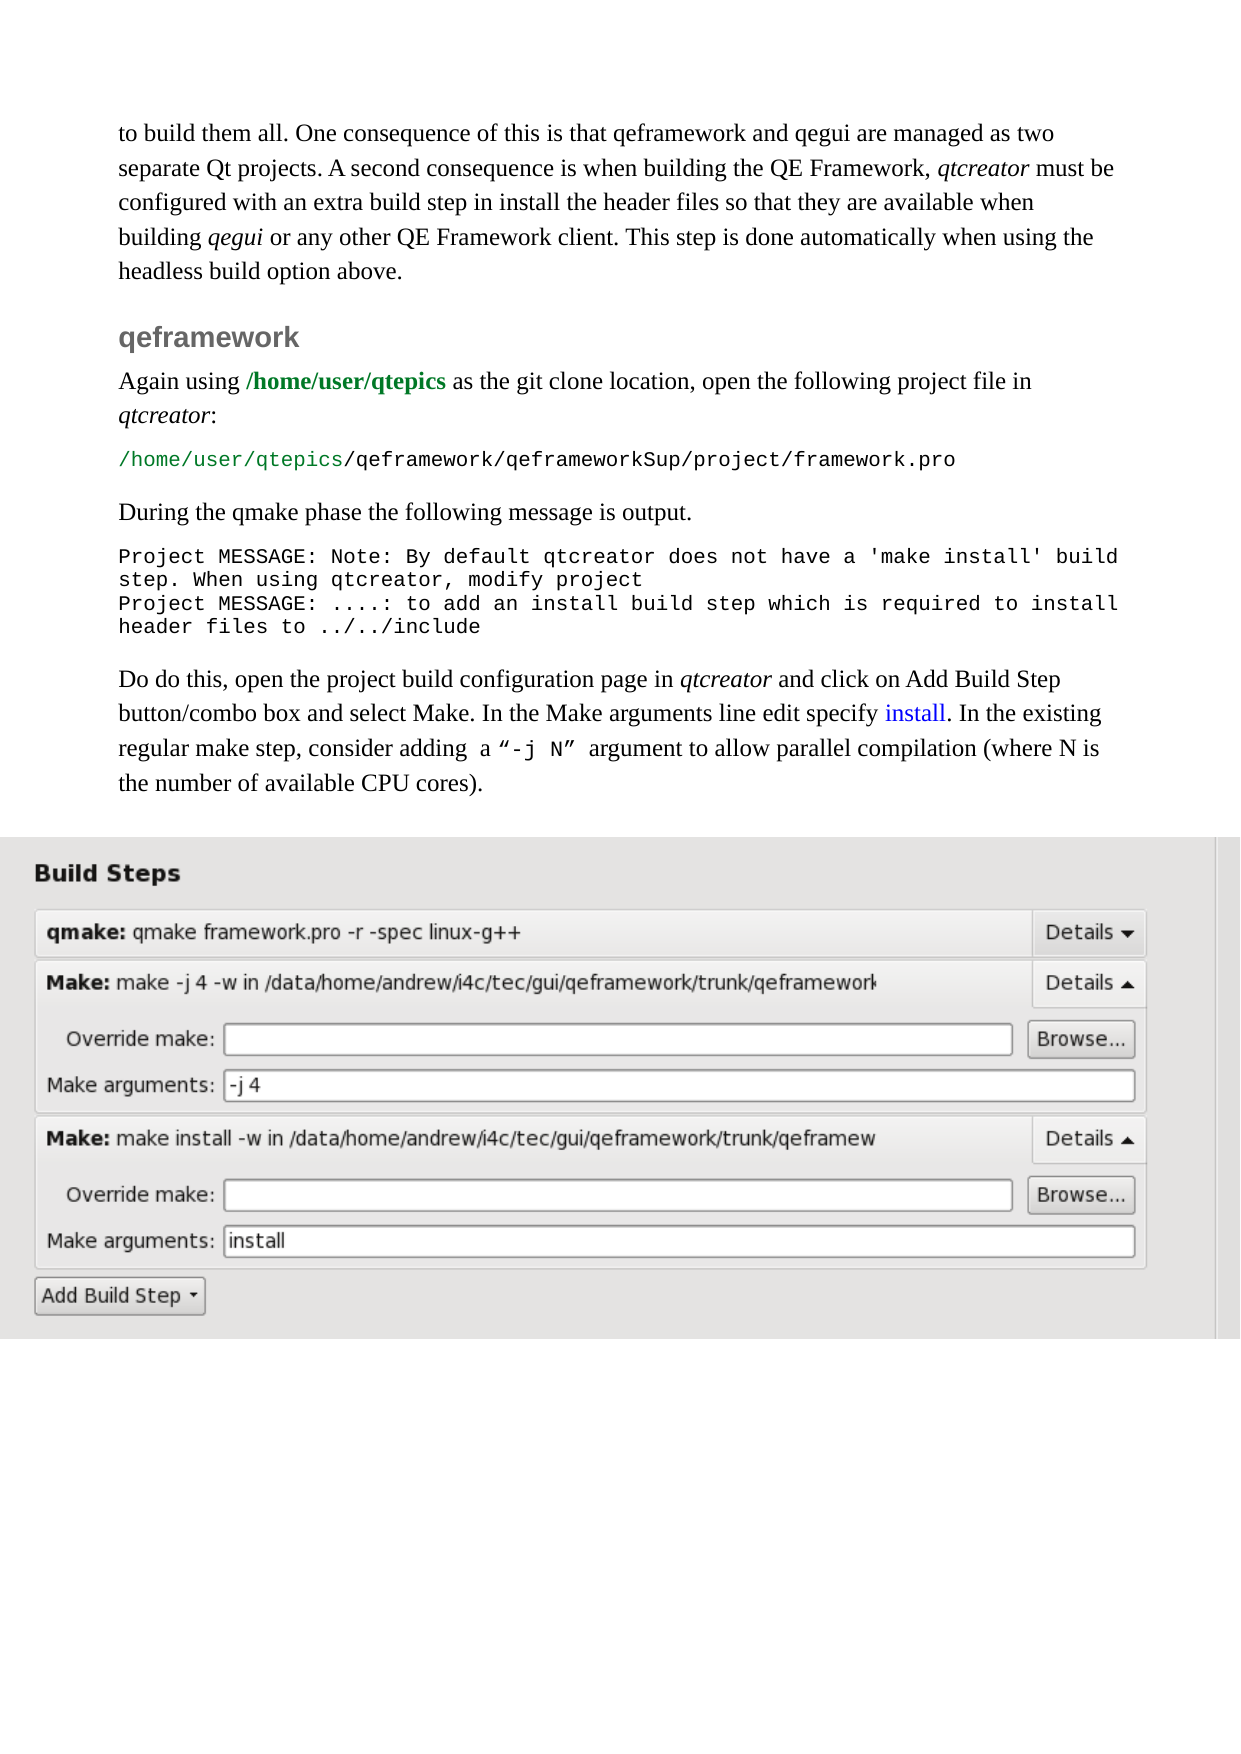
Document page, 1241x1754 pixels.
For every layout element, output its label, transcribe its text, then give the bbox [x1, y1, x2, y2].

picture [0, 837, 1241, 1339]
text /home/user/qtepics/qeframework/qeframeworkSup/project/framework.pro [118, 449, 1122, 497]
text Project MESSAGE: ....: to add an install build step which is required to install header files to ../../include [118, 593, 1122, 640]
text Again using /home/user/qtepics as the git clone location, open the following project file in qtcreator: [118, 366, 1122, 429]
text During the qmake phase the following message is output. [118, 497, 1122, 525]
text to build them all. One consequence of this is that qeframework and qegui are managed as two separate Qt projects. A second consequence is when building the QE Framework, qtcreator must be configured with an extra build step in install the header files so that they are available when building qegui or any other QE Framework client. This step is done automatically when using the headless build option above. [118, 118, 1122, 285]
subtitle qeframework [118, 320, 1122, 353]
text Do do this, open the project build configuration page in qtcreator and click on Add Build Step button/combo box and select Make. In the Make arguments line edit specify install. In the existing regular make step, consider adding a “-j N” argument to allow parallel compilation (where N is the number of available CPU cores). [118, 664, 1122, 832]
text Project MESSAGE: Note: By default qtcreator does not have a 'make install' build step. When using qtcreator, modify project [118, 546, 1122, 593]
